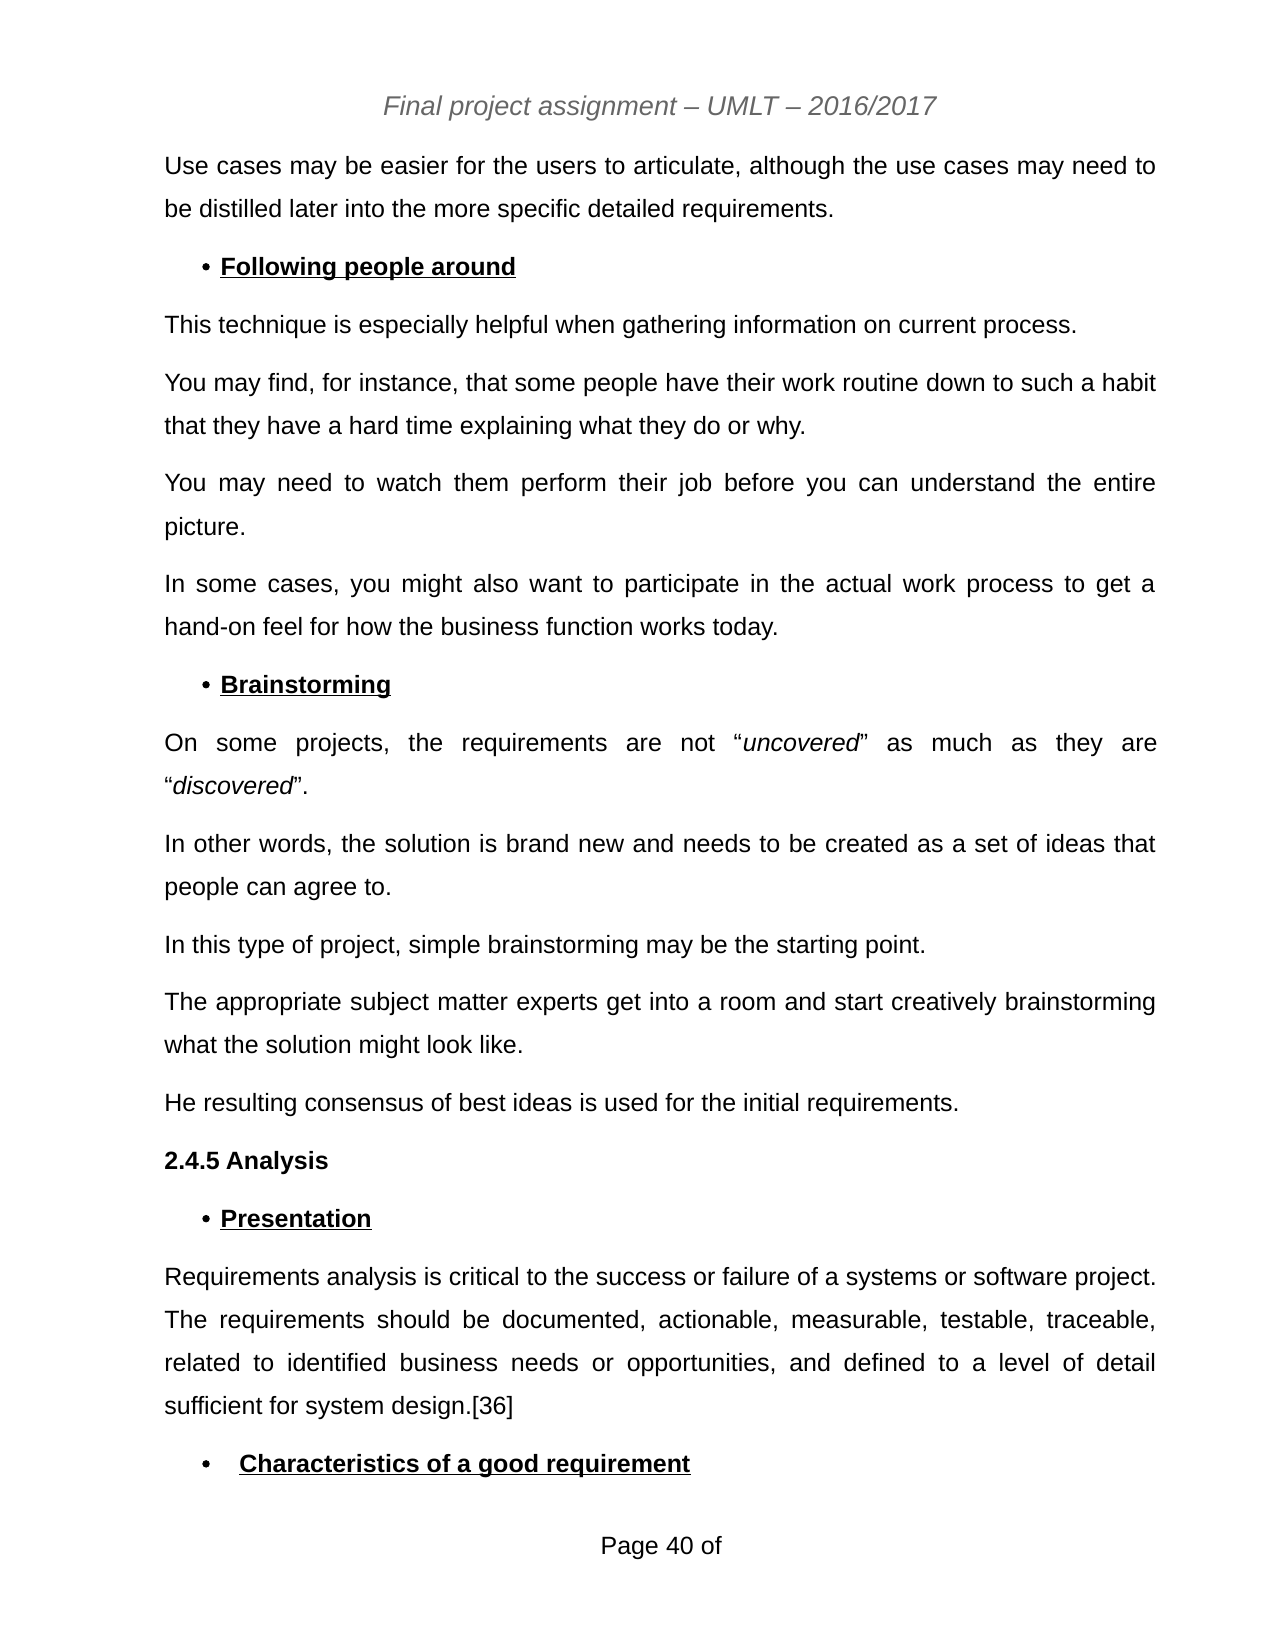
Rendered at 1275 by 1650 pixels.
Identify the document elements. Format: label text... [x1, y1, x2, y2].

text He resulting consensus of best ideas is used for the initial requirements. [164, 1088, 1158, 1117]
text You may need to watch them perform their job before you can understand the entire picture. [164, 468, 1158, 540]
text The appropriate subject matter experts get into a room and start creatively brainstorming what the solution might look like. [164, 987, 1158, 1059]
text In this type of project, simple brainstorming may be the starting point. [164, 929, 1158, 958]
text In other words, the solution is brand new and needs to be created as a set of ideas that people can agree to. [164, 829, 1158, 901]
list Brainstorming [202, 670, 1158, 699]
list Following people around [202, 252, 1158, 281]
text Requirements analysis is critical to the success or failure of a systems or software project. The requirements should be documented, actionable, measurable, testable, traceable, related to identified business needs or opportunities, and defined to a level of detail sufficient for system design.[36] [164, 1262, 1158, 1420]
subtitle 2.4.5 Analysis [164, 1146, 1158, 1174]
text Use cases may be easier for the users to articulate, although the use cases may need to be distilled later into the more specific detailed requirements. [164, 151, 1158, 223]
text In some cases, you might also want to participate in the actual work process to get a hand-on feel for how the business function works today. [164, 569, 1158, 641]
text On some projects, the requirements are not “uncovered” as much as they are “discovered”. [164, 728, 1158, 800]
text This technique is especially helpful when gathering information on current process. [164, 310, 1158, 339]
list Characteristics of a good requirement [202, 1449, 1158, 1478]
list Presentation [202, 1204, 1158, 1233]
text You may find, for instance, that some people have their work routine down to such a habit that they have a hard time explaining what they do or why. [164, 368, 1158, 439]
